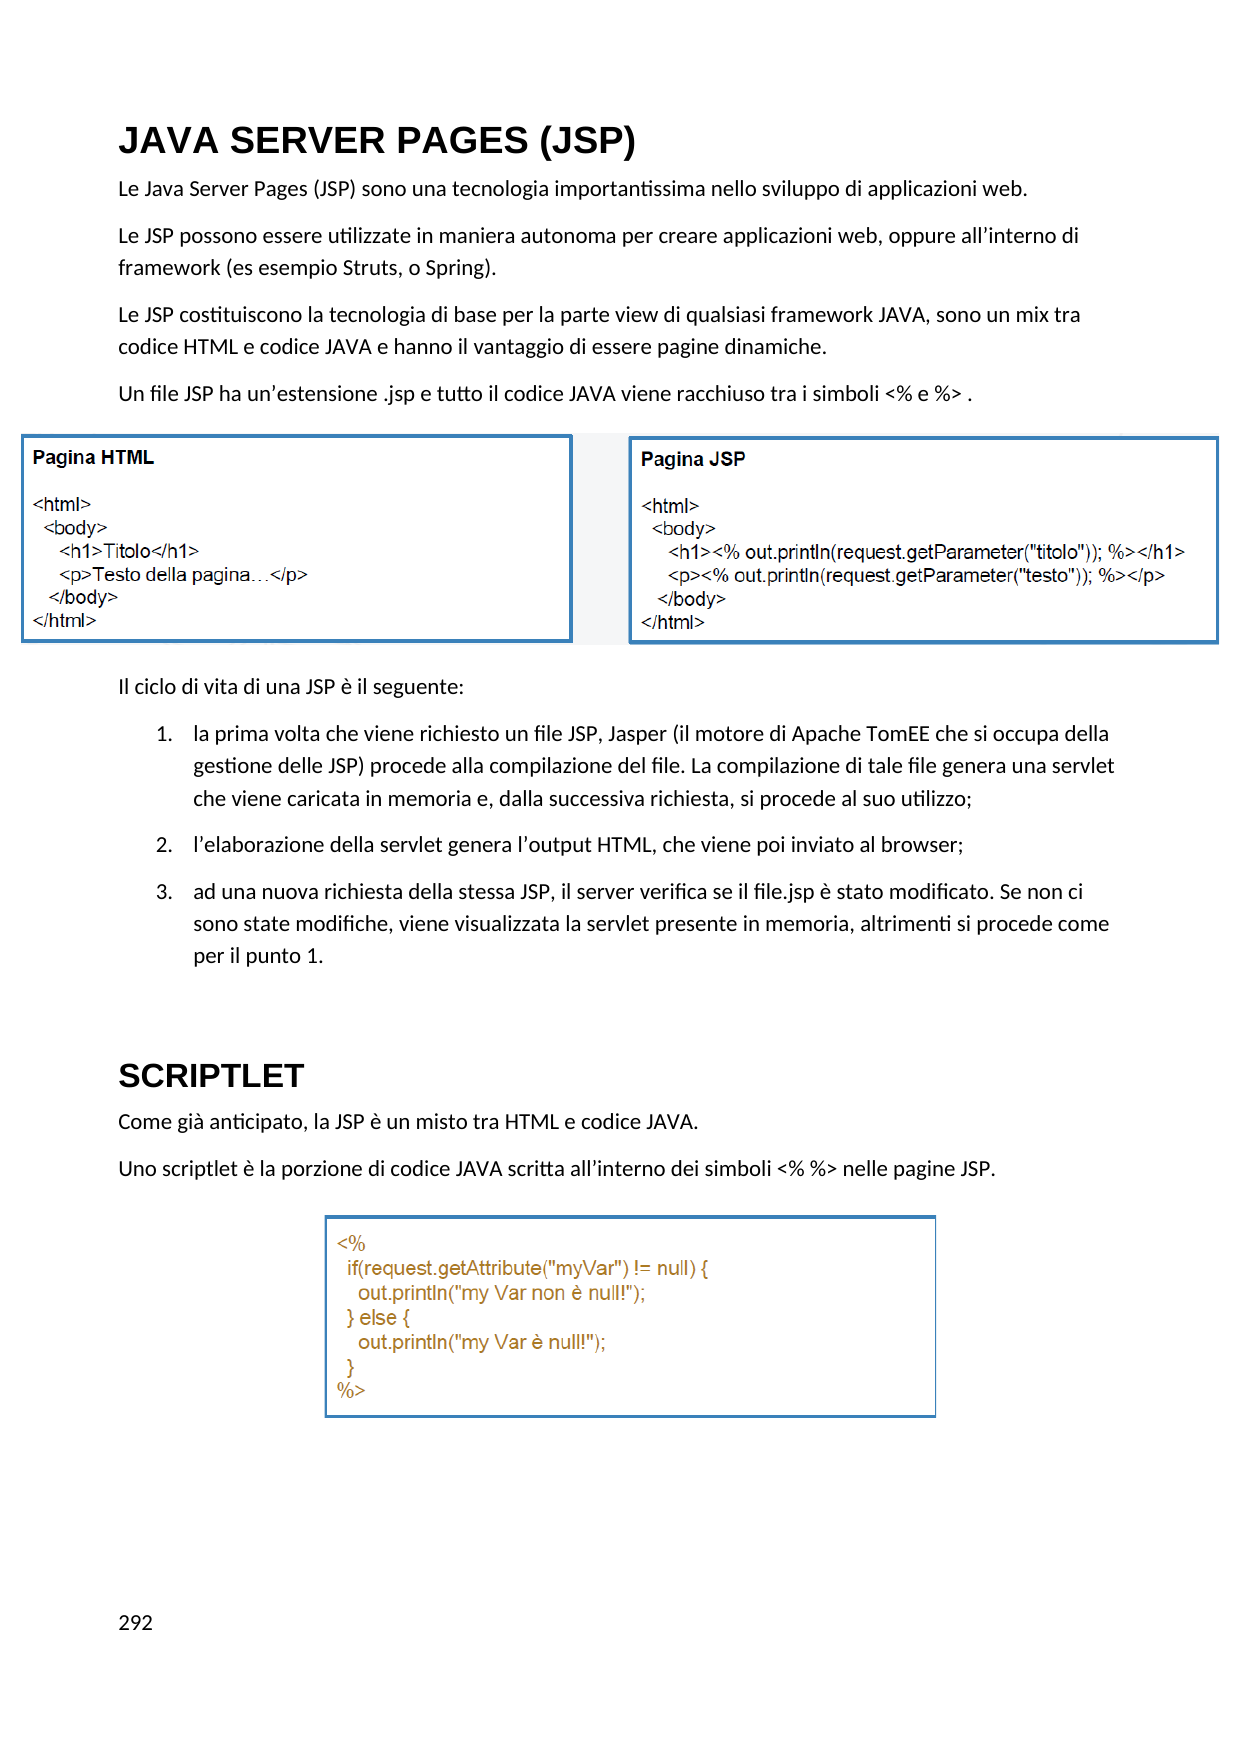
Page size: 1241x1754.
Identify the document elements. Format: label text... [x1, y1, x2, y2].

text Un file JSP ha un’estensione .jsp e tutto il codice JAVA viene racchiuso tra i simboli <% e %> . [118, 379, 1122, 407]
subtitle JAVA SERVER PAGES (JSP) [118, 118, 1122, 162]
subtitle SCRIPTLET [118, 1056, 1122, 1094]
text Le Java Server Pages (JSP) sono una tecnologia importantissima nello sviluppo di applicazioni web. [118, 174, 1122, 202]
text Uno scriptlet è la porzione di codice JAVA scritta all’interno dei simboli <% %> nelle pagine JSP. [118, 1154, 1122, 1182]
picture [21, 433, 1220, 645]
picture [324, 1215, 937, 1418]
list l’elaborazione della servlet genera l’output HTML, che viene poi inviato al browser; [156, 830, 1122, 858]
text Come già anticipato, la JSP è un misto tra HTML e codice JAVA. [118, 1107, 1122, 1135]
text Il ciclo di vita di una JSP è il seguente: [118, 672, 1122, 701]
text Le JSP costituiscono la tecnologia di base per la parte view di qualsiasi framework JAVA, sono un mix tra codice HTML e codice JAVA e hanno il vantaggio di essere pagine dinamiche. [118, 300, 1122, 360]
list ad una nuova richiesta della stessa JSP, il server verifica se il file.jsp è stato modificato. Se non ci sono state modifiche, viene visualizzata la servlet presente in memoria, altrimenti si procede come per il punto 1. [156, 877, 1122, 969]
text Le JSP possono essere utilizzate in maniera autonoma per creare applicazioni web, oppure all’interno di framework (es esempio Struts, o Spring). [118, 221, 1122, 281]
list la prima volta che viene richiesto un file JSP, Jasper (il motore di Apache TomEE che si occupa della gestione delle JSP) procede alla compilazione del file. La compilazione di tale file genera una servlet che viene caricata in memoria e, dalla successiva richiesta, si procede al suo utilizzo; [156, 719, 1122, 812]
